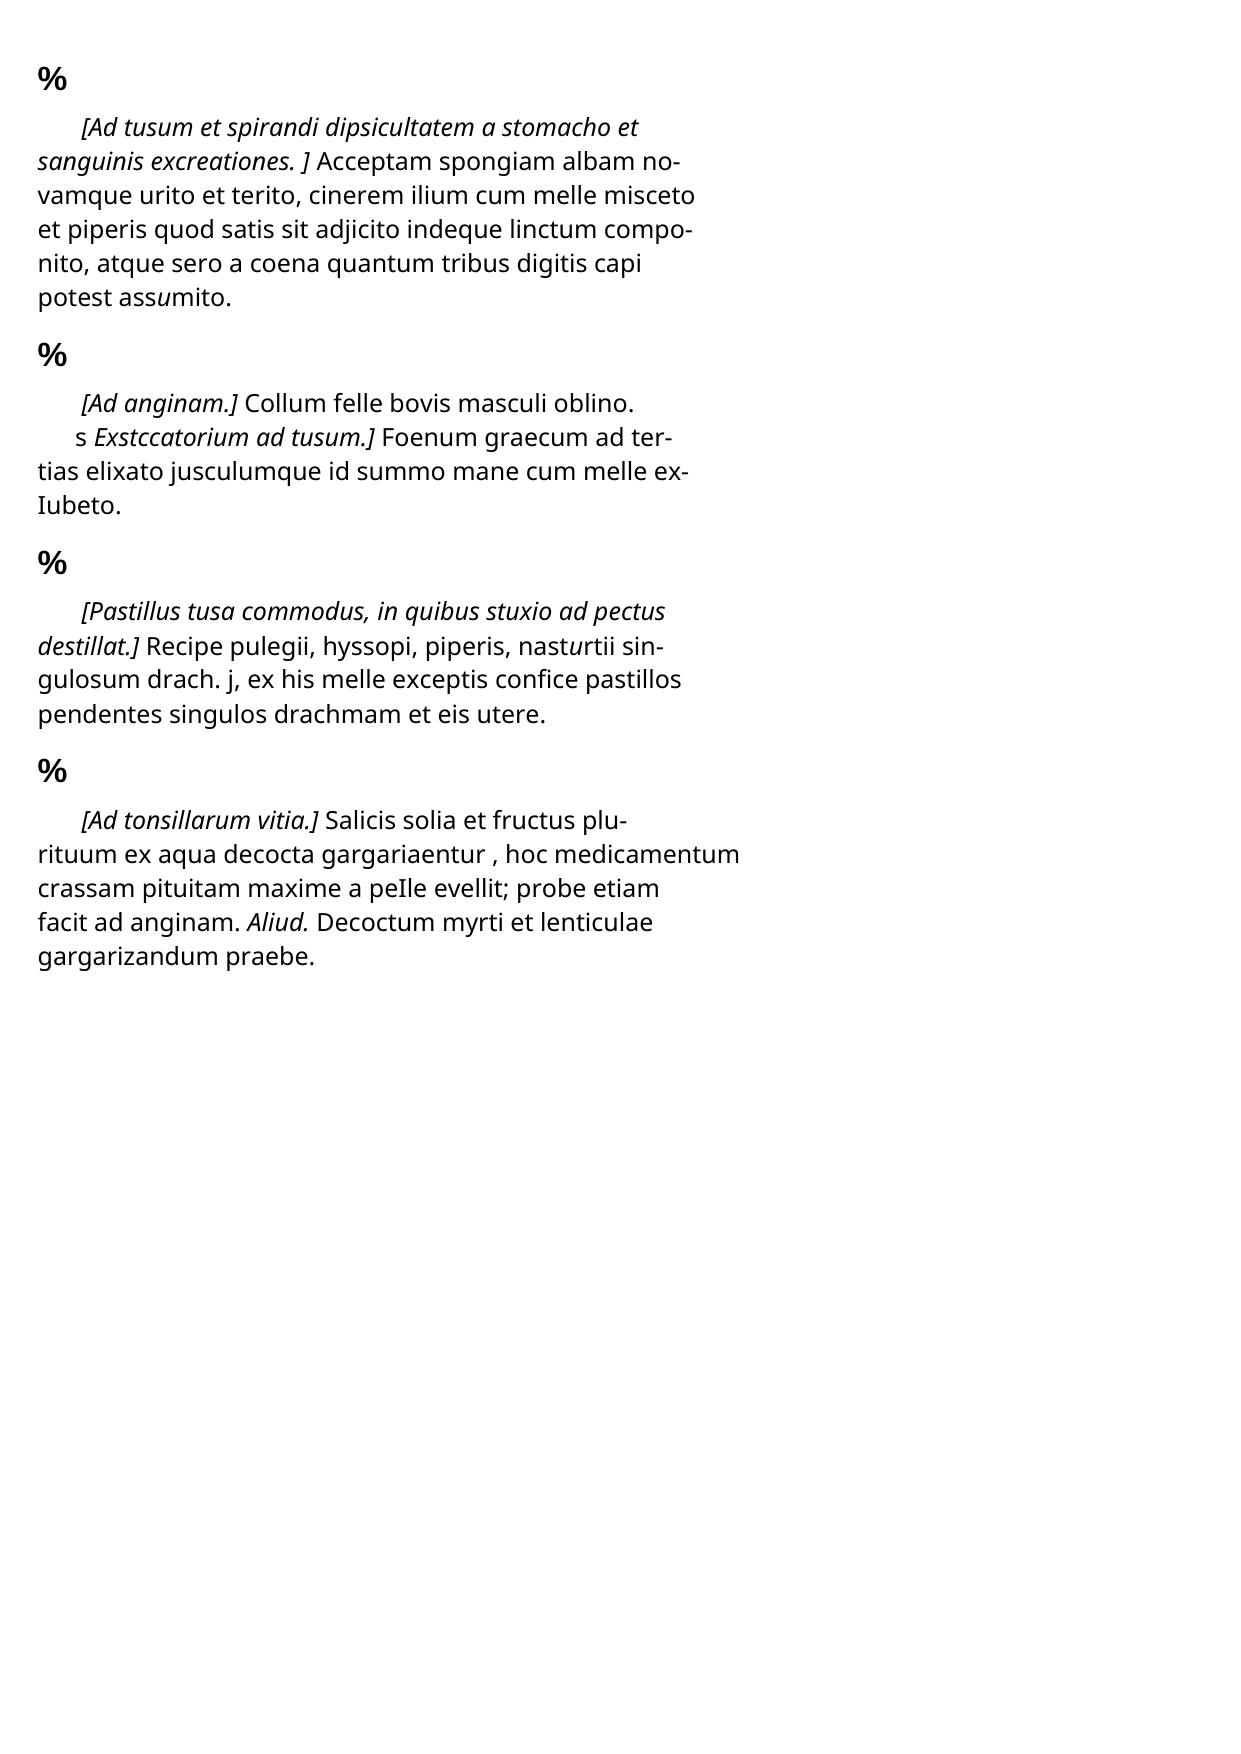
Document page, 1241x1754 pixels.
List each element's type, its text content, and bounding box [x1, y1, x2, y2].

subtitle % [37, 58, 1203, 97]
text [Ad anginam.] Collum felle bovis masculi oblino. [37, 386, 1203, 420]
subtitle % [37, 335, 1203, 373]
text [Ad tonsillarum vitia.] Salicis solia et fructus plu- rituum ex aqua decocta gargariaentur , hoc medicamentum crassam pituitam maxime a peIle evellit; probe etiam facit ad anginam. Aliud. Decoctum myrti et lenticulae gargarizandum praebe. [37, 802, 1203, 973]
text [Ad tusum et spirandi dipsicultatem a stomacho et sanguinis excreationes. ] Acceptam spongiam albam no- vamque urito et terito, cinerem ilium cum melle misceto et piperis quod satis sit adjicito indeque linctum compo- nito, atque sero a coena quantum tribus digitis capi potest assumito. [37, 109, 1203, 314]
text s Exstccatorium ad tusum.] Foenum graecum ad ter- tias elixato jusculumque id summo mane cum melle ex- Iubeto. [37, 420, 1203, 522]
text [Pastillus tusa commodus, in quibus stuxio ad pectus destillat.] Recipe pulegii, hyssopi, piperis, nasturtii sin- gulosum drach. j, ex his melle exceptis confice pastillos pendentes singulos drachmam et eis utere. [37, 594, 1203, 730]
subtitle % [37, 751, 1203, 790]
subtitle % [37, 543, 1203, 582]
